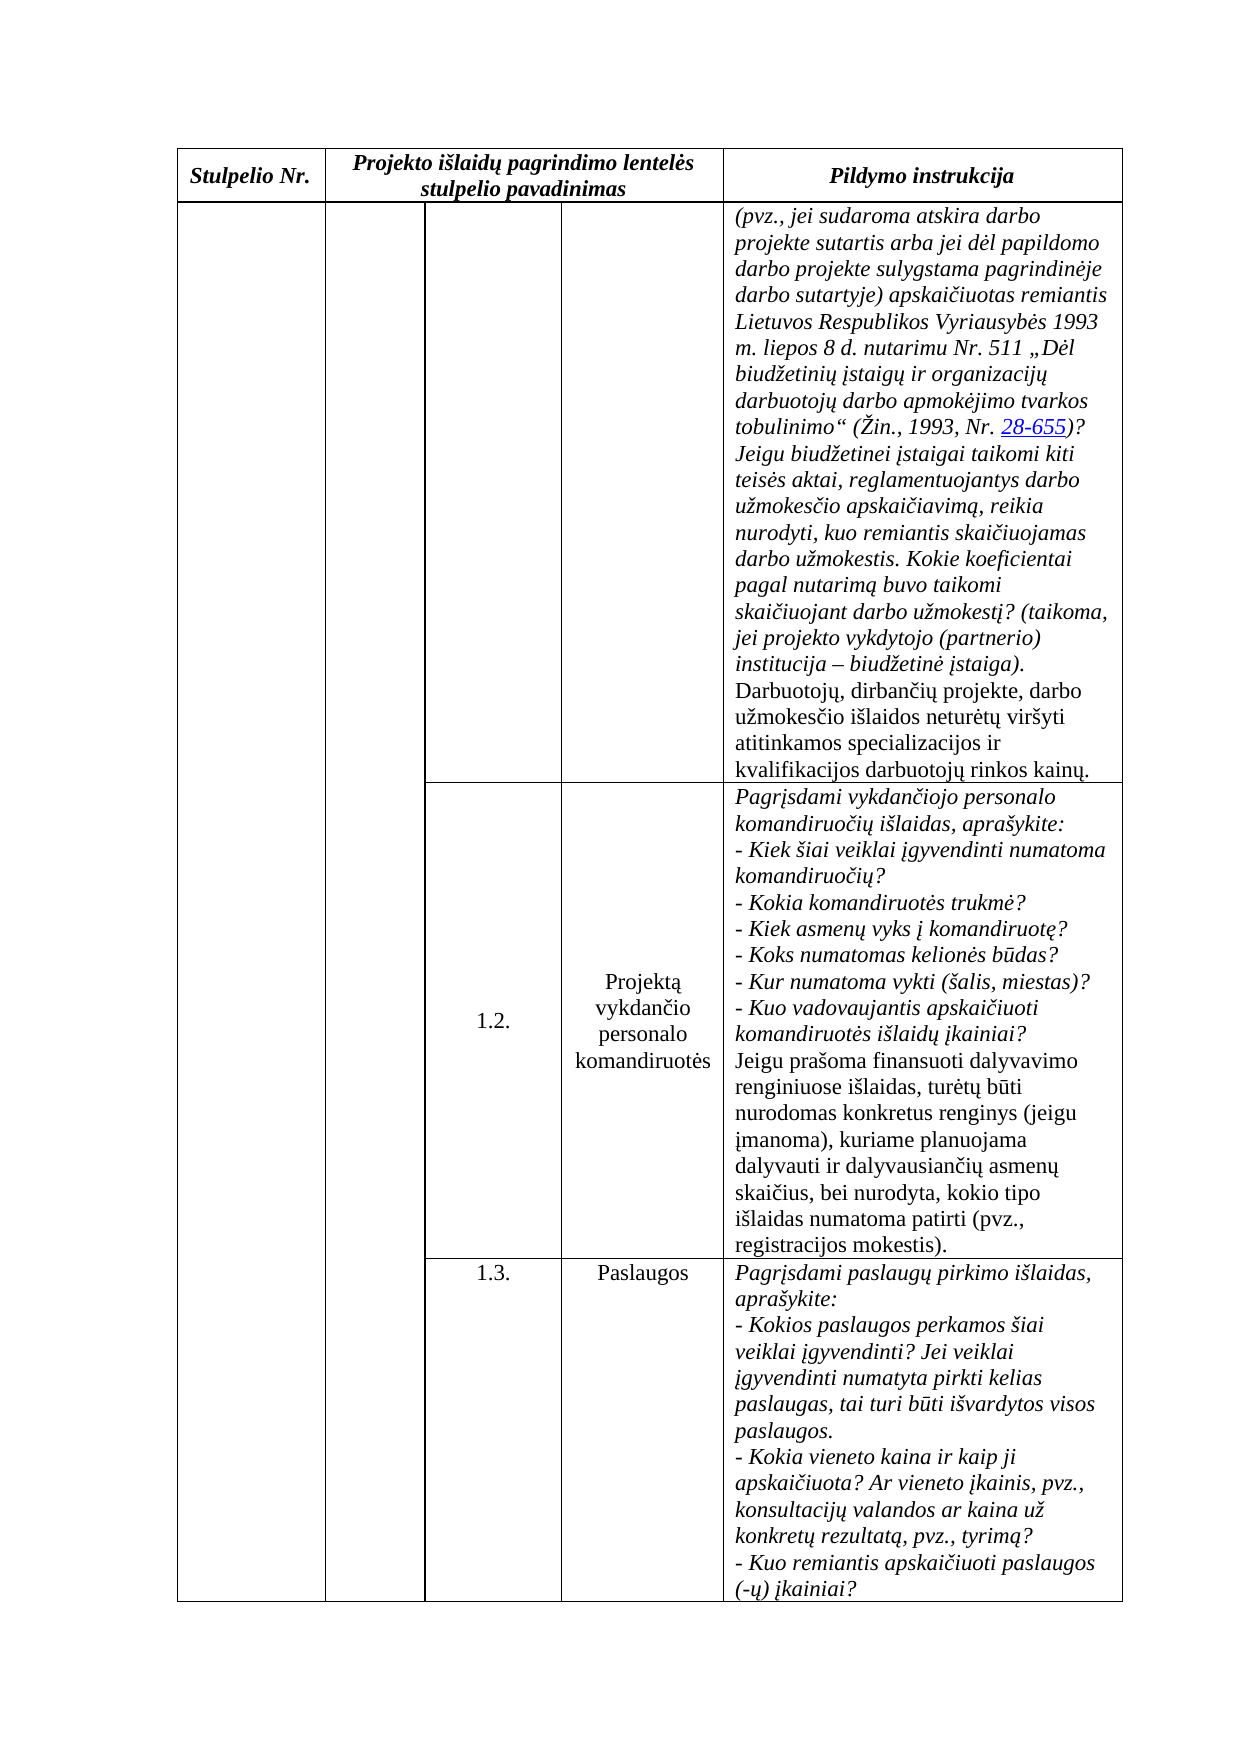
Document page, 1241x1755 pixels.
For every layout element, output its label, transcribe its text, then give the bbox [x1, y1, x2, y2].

table_cell Projektą vykdančio personalo komandiruotės [562, 783, 723, 1258]
table_cell [178, 203, 325, 1601]
table_cell (pvz., jei sudaroma atskira darbo projekte sutartis arba jei dėl papildomo darbo projekte sulygstama pagrindinėje darbo sutartyje) apskaičiuotas remiantis Lietuvos Respublikos Vyriausybės 1993 m. liepos 8 d. nutarimu Nr. 511 „Dėl biudžetinių įstaigų ir organizacijų darbuotojų darbo apmokėjimo tvarkos tobulinimo“ (Žin., 1993, Nr. 28-655)? Jeigu biudžetinei įstaigai taikomi kiti teisės aktai, reglamentuojantys darbo užmokesčio apskaičiavimą, reikia nurodyti, kuo remiantis skaičiuojamas darbo užmokestis. Kokie koeficientai pagal nutarimą buvo taikomi skaičiuojant darbo užmokestį? (taikoma, jei projekto vykdytojo (partnerio) institucija – biudžetinė įstaiga). Darbuotojų, dirbančių projekte, darbo užmokesčio išlaidos neturėtų viršyti atitinkamos specializacijos ir kvalifikacijos darbuotojų rinkos kainų. [724, 203, 1122, 782]
table_cell 1.2. [426, 783, 561, 1258]
table_cell [562, 203, 723, 782]
table_cell [326, 203, 424, 1601]
table_header Projekto išlaidų pagrindimo lentelės stulpelio pavadinimas [326, 149, 723, 201]
table_header Stulpelio Nr. [178, 149, 325, 201]
table_cell Pagrįsdami vykdančiojo personalo komandiruočių išlaidas, aprašykite: - Kiek šiai veiklai įgyvendinti numatoma komandiruočių? - Kokia komandiruotės trukmė? - Kiek asmenų vyks į komandiruotę? - Koks numatomas kelionės būdas? - Kur numatoma vykti (šalis, miestas)? - Kuo vadovaujantis apskaičiuoti komandiruotės išlaidų įkainiai? Jeigu prašoma finansuoti dalyvavimo renginiuose išlaidas, turėtų būti nurodomas konkretus renginys (jeigu įmanoma), kuriame planuojama dalyvauti ir dalyvausiančių asmenų skaičius, bei nurodyta, kokio tipo išlaidas numatoma patirti (pvz., registracijos mokestis). [724, 783, 1122, 1258]
table_cell Paslaugos [562, 1259, 723, 1601]
table_cell [426, 203, 561, 782]
table_cell 1.3. [426, 1259, 561, 1601]
table_cell Pagrįsdami paslaugų pirkimo išlaidas, aprašykite: - Kokios paslaugos perkamos šiai veiklai įgyvendinti? Jei veiklai įgyvendinti numatyta pirkti kelias paslaugas, tai turi būti išvardytos visos paslaugos. - Kokia vieneto kaina ir kaip ji apskaičiuota? Ar vieneto įkainis, pvz., konsultacijų valandos ar kaina už konkretų rezultatą, pvz., tyrimą? - Kuo remiantis apskaičiuoti paslaugos (-ų) įkainiai? [724, 1259, 1122, 1601]
table_header Pildymo instrukcija [724, 149, 1122, 201]
